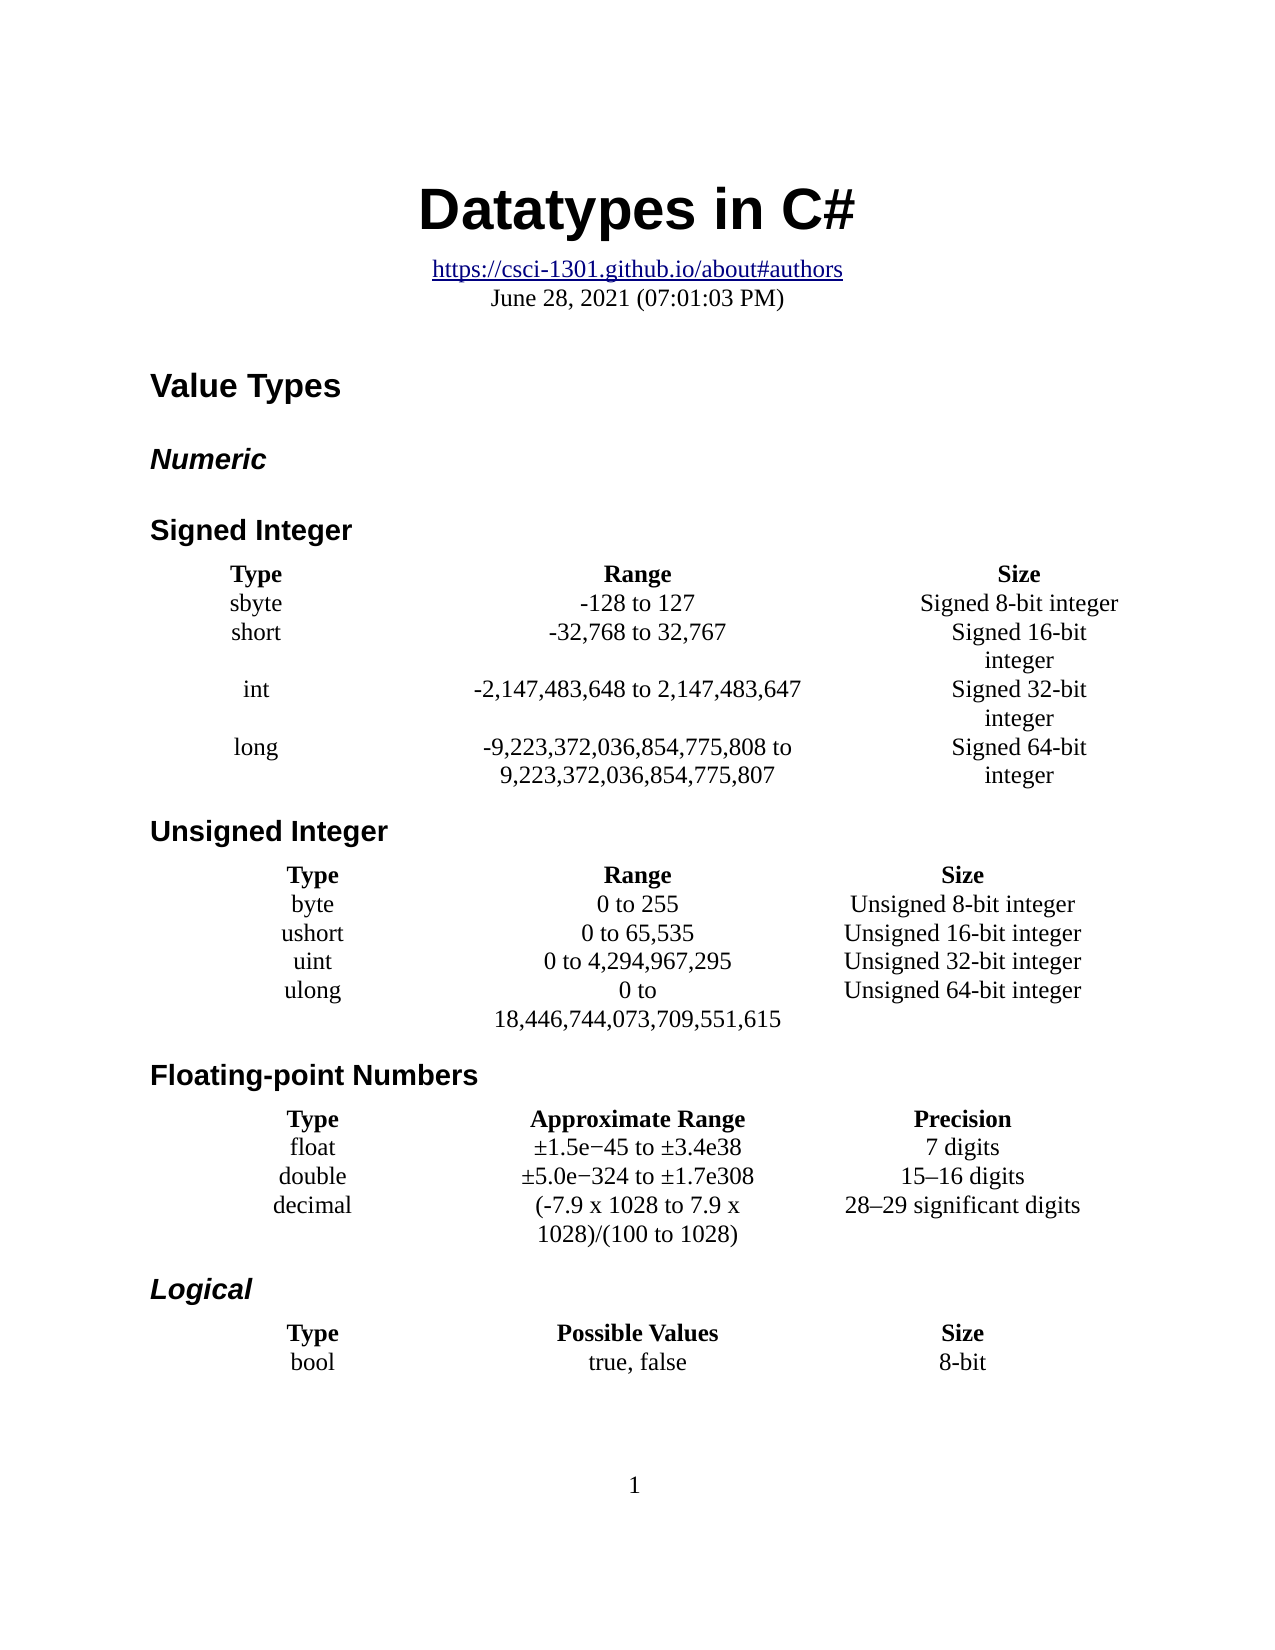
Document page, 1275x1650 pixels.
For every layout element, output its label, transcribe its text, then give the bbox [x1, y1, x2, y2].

table_header Size [913, 559, 1125, 588]
table_cell byte [150, 889, 475, 918]
table_cell 28–29 significant digits [800, 1190, 1125, 1247]
table_cell Unsigned 8-bit integer [800, 889, 1125, 918]
table_header Type [150, 860, 475, 889]
table_cell double [150, 1161, 475, 1190]
table_header Type [150, 1104, 475, 1132]
table_cell Unsigned 64-bit integer [800, 975, 1125, 1033]
table_cell 0 to 255 [475, 889, 800, 918]
text June 28, 2021 (07:01:03 PM) [150, 283, 1125, 312]
table_cell 15–16 digits [800, 1161, 1125, 1190]
table_cell float [150, 1133, 475, 1161]
subtitle Floating-point Numbers [150, 1058, 1125, 1091]
table_cell -9,223,372,036,854,775,808 to 9,223,372,036,854,775,807 [362, 732, 913, 789]
table_cell ±1.5e−45 to ±3.4e38 [475, 1133, 800, 1161]
subtitle Value Types [150, 366, 1125, 404]
table_header Possible Values [475, 1319, 800, 1347]
table_cell Signed 8-bit integer [913, 588, 1125, 617]
table_header Type [150, 559, 362, 588]
table_cell Unsigned 32-bit integer [800, 946, 1125, 975]
table_cell ±5.0e−324 to ±1.7e308 [475, 1161, 800, 1190]
text https://csci-1301.github.io/about#authors [150, 254, 1125, 283]
table_cell bool [150, 1347, 475, 1376]
subtitle Numeric [150, 442, 1125, 476]
table_cell Signed 64-bit integer [913, 732, 1125, 789]
table_cell decimal [150, 1190, 475, 1247]
table_cell 0 to 18,446,744,073,709,551,615 [475, 975, 800, 1033]
table_cell 7 digits [800, 1133, 1125, 1161]
table_cell sbyte [150, 588, 362, 617]
table_cell 8-bit [800, 1347, 1125, 1376]
table_header Size [800, 860, 1125, 889]
subtitle Logical [150, 1272, 1125, 1306]
table_cell true, false [475, 1347, 800, 1376]
table_header Type [150, 1319, 475, 1347]
table_cell -2,147,483,648 to 2,147,483,647 [362, 674, 913, 732]
table_cell Unsigned 16-bit integer [800, 918, 1125, 946]
table_cell (-7.9 x 1028 to 7.9 x 1028)/(100 to 1028) [475, 1190, 800, 1247]
subtitle Unsigned Integer [150, 814, 1125, 848]
subtitle Signed Integer [150, 513, 1125, 547]
table_header Range [475, 860, 800, 889]
table_cell -128 to 127 [362, 588, 913, 617]
table_cell ulong [150, 975, 475, 1033]
table_cell uint [150, 946, 475, 975]
table_header Precision [800, 1104, 1125, 1132]
table_cell 0 to 4,294,967,295 [475, 946, 800, 975]
table_cell int [150, 674, 362, 732]
table_cell -32,768 to 32,767 [362, 617, 913, 674]
table_header Size [800, 1319, 1125, 1347]
table_cell 0 to 65,535 [475, 918, 800, 946]
table_header Range [362, 559, 913, 588]
table_cell ushort [150, 918, 475, 946]
table_header Approximate Range [475, 1104, 800, 1132]
table_cell Signed 32-bit integer [913, 674, 1125, 732]
table_cell short [150, 617, 362, 674]
table_cell Signed 16-bit integer [913, 617, 1125, 674]
table_cell long [150, 732, 362, 789]
title Datatypes in C# [150, 175, 1125, 242]
